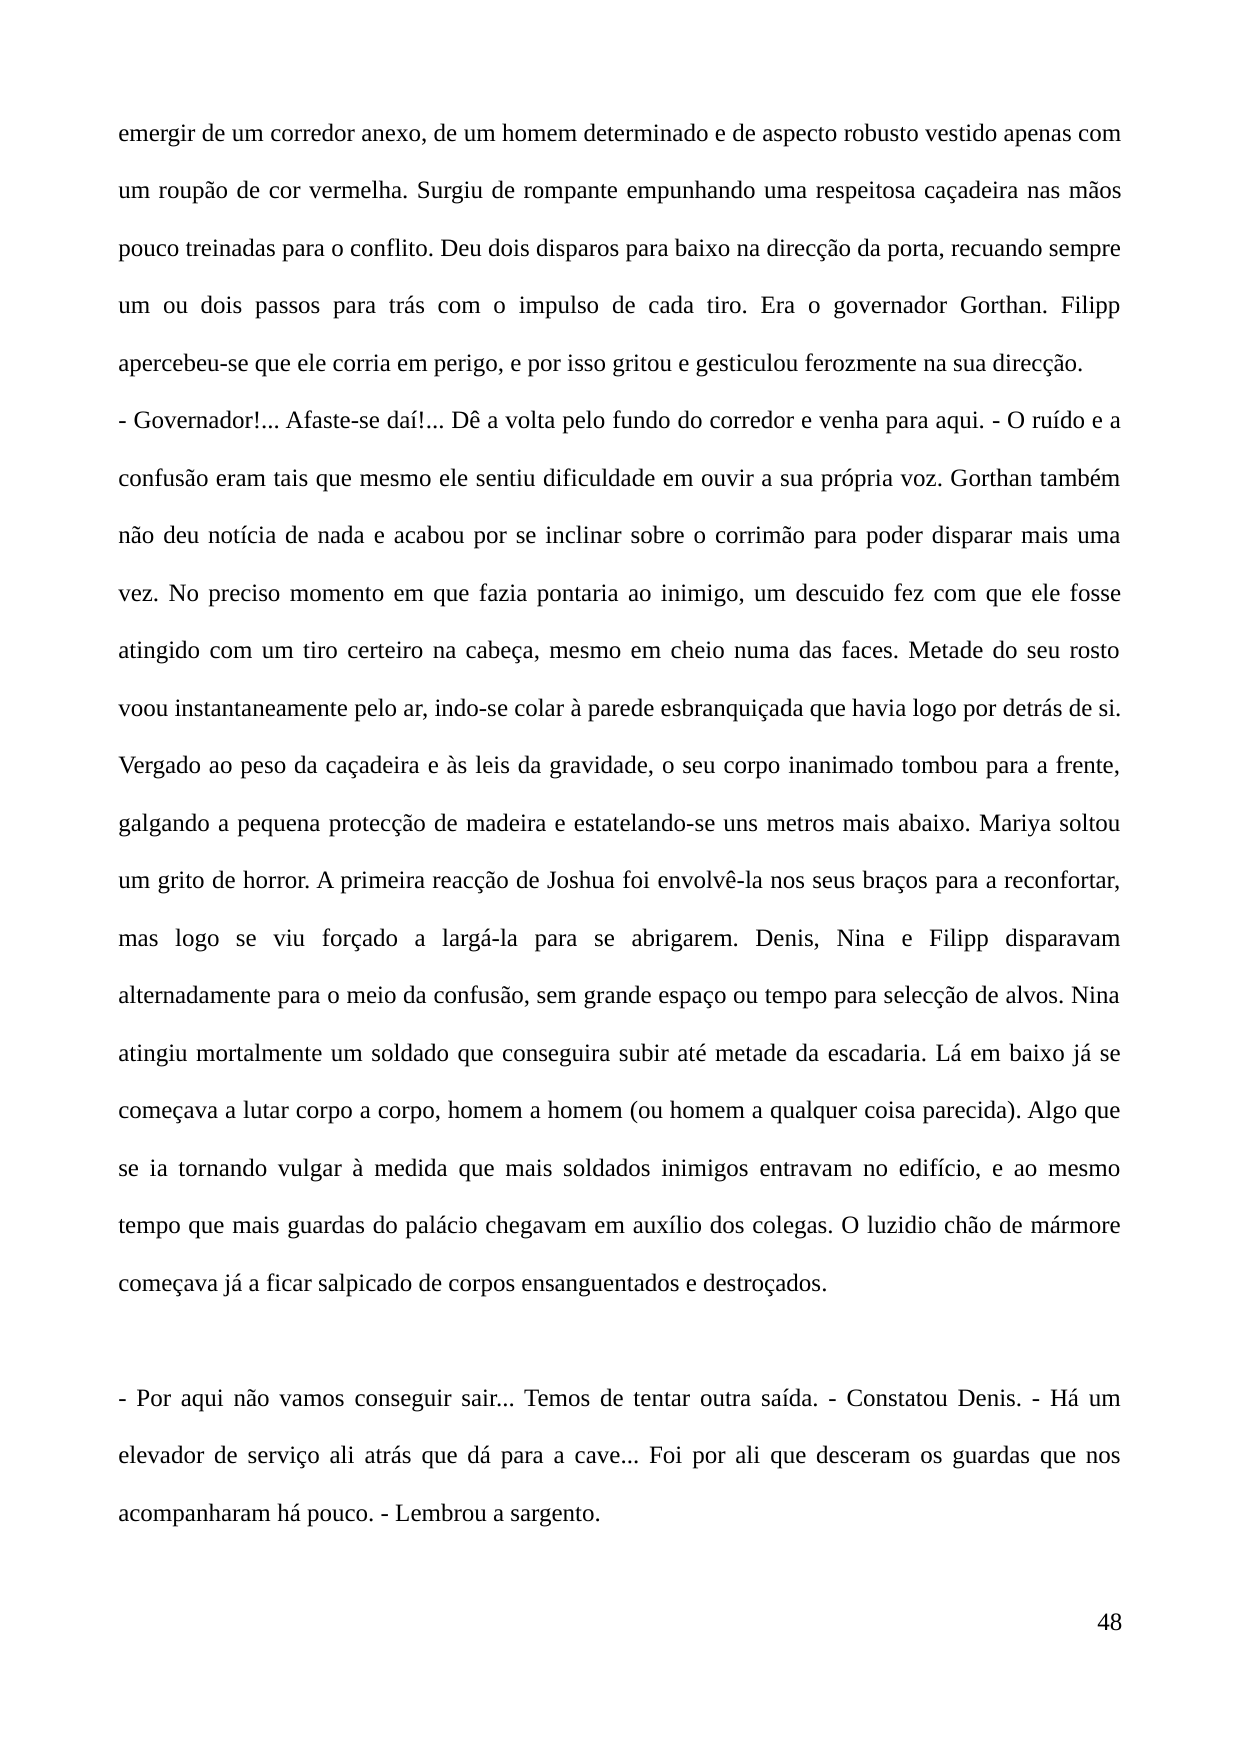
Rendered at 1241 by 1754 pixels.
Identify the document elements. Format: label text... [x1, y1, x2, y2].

text - Por aqui não vamos conseguir sair... Temos de tentar outra saída. - Constatou Denis. - Há um elevador de serviço ali atrás que dá para a cave... Foi por ali que desceram os guardas que nos acompanharam há pouco. - Lembrou a sargento. [118, 1383, 1122, 1527]
text - Governador!... Afaste-se daí!... Dê a volta pelo fundo do corredor e venha para aqui. - O ruído e a confusão eram tais que mesmo ele sentiu dificuldade em ouvir a sua própria voz. Gorthan também não deu notícia de nada e acabou por se inclinar sobre o corrimão para poder disparar mais uma vez. No preciso momento em que fazia pontaria ao inimigo, um descuido fez com que ele fosse atingido com um tiro certeiro na cabeça, mesmo em cheio numa das faces. Metade do seu rosto voou instantaneamente pelo ar, indo-se colar à parede esbranquiçada que havia logo por detrás de si. Vergado ao peso da caçadeira e às leis da gravidade, o seu corpo inanimado tombou para a frente, galgando a pequena protecção de madeira e estatelando-se uns metros mais abaixo. Mariya soltou um grito de horror. A primeira reacção de Joshua foi envolvê-la nos seus braços para a reconfortar, mas logo se viu forçado a largá-la para se abrigarem. Denis, Nina e Filipp disparavam alternadamente para o meio da confusão, sem grande espaço ou tempo para selecção de alvos. Nina atingiu mortalmente um soldado que conseguira subir até metade da escadaria. Lá em baixo já se começava a lutar corpo a corpo, homem a homem (ou homem a qualquer coisa parecida). Algo que se ia tornando vulgar à medida que mais soldados inimigos entravam no edifício, e ao mesmo tempo que mais guardas do palácio chegavam em auxílio dos colegas. O luzidio chão de mármore começava já a ficar salpicado de corpos ensanguentados e destroçados. [118, 406, 1122, 1297]
text emergir de um corredor anexo, de um homem determinado e de aspecto robusto vestido apenas com um roupão de cor vermelha. Surgiu de rompante empunhando uma respeitosa caçadeira nas mãos pouco treinadas para o conflito. Deu dois disparos para baixo na direcção da porta, recuando sempre um ou dois passos para trás com o impulso de cada tiro. Era o governador Gorthan. Filipp apercebeu-se que ele corria em perigo, e por isso gritou e gesticulou ferozmente na sua direcção. [118, 118, 1122, 377]
